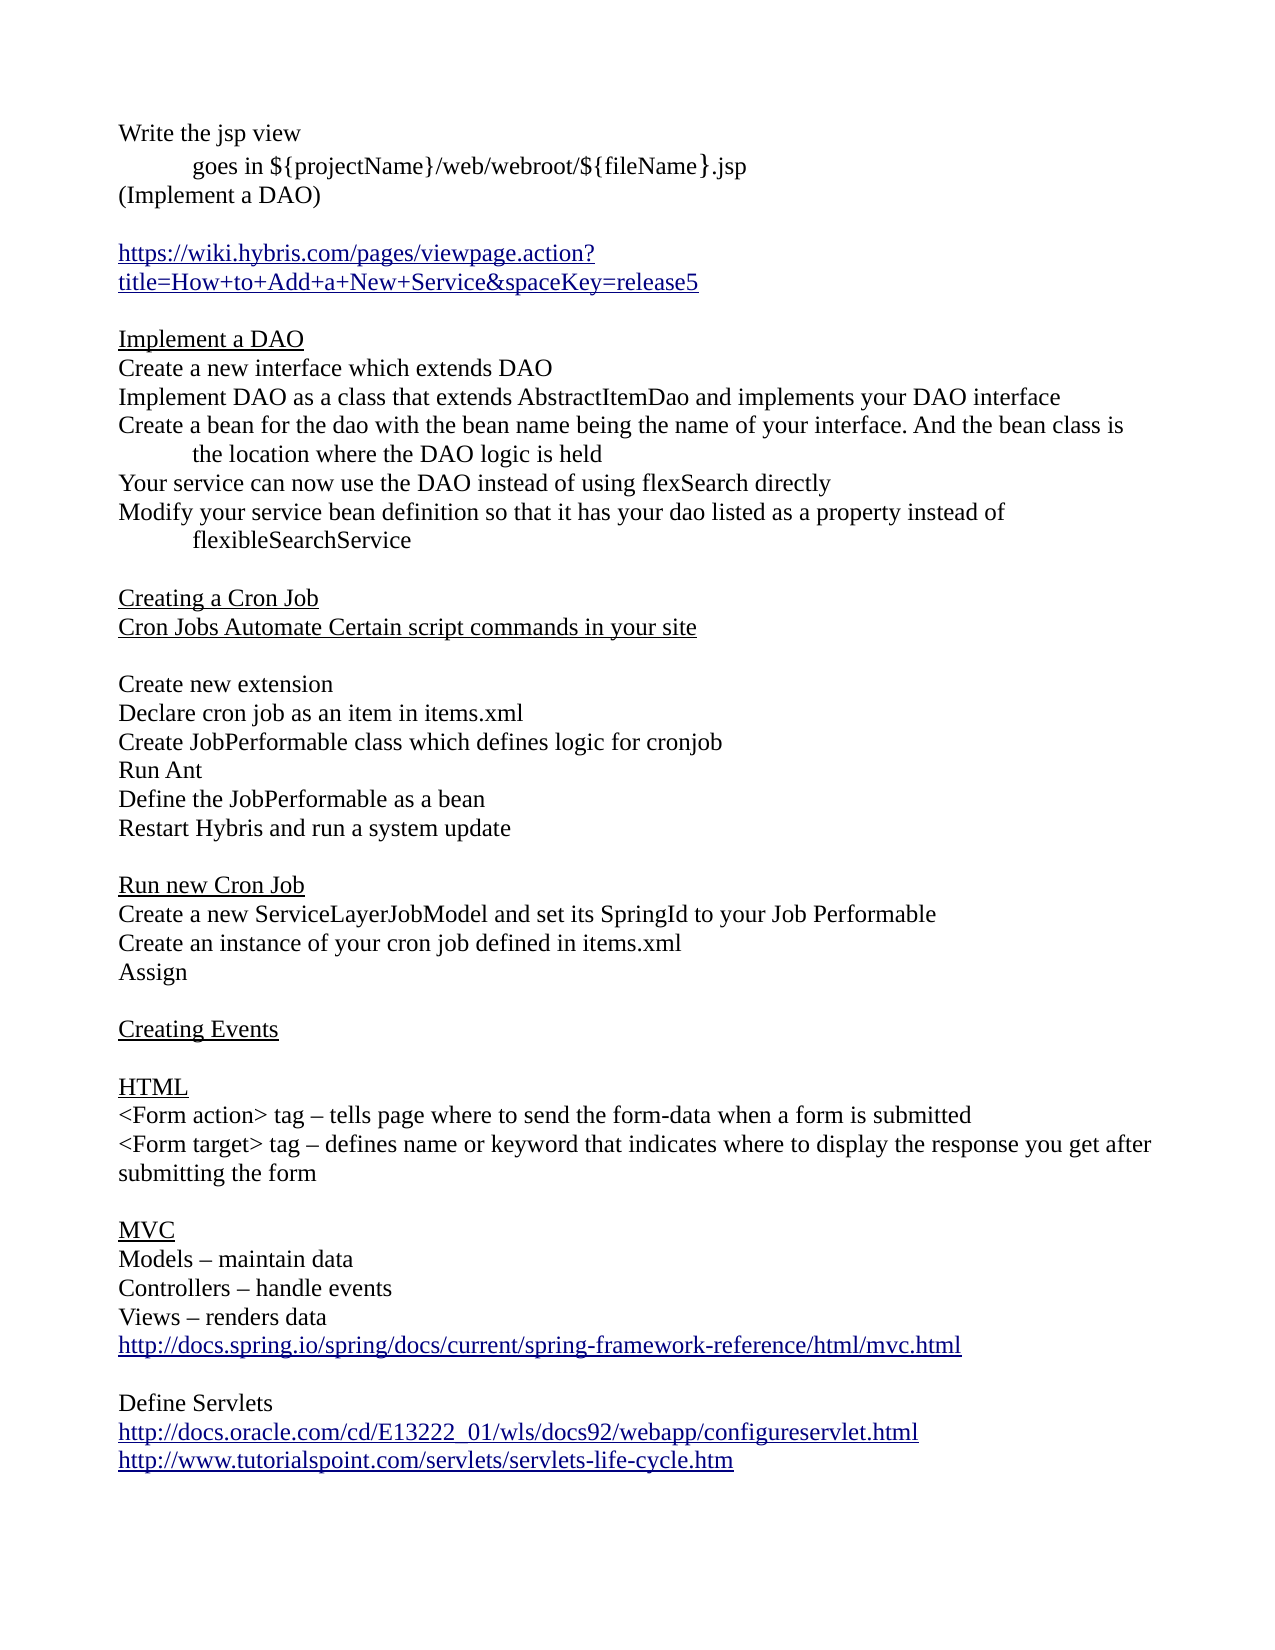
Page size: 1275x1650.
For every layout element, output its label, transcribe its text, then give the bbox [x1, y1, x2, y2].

text <Form action> tag – tells page where to send the form-data when a form is submitted [118, 1100, 1157, 1129]
text Implement a DAO [118, 324, 1157, 353]
text (Implement a DAO) [118, 180, 1157, 209]
text Assign [118, 957, 1157, 985]
text Run new Cron Job [118, 870, 1157, 899]
text MVC [118, 1215, 1157, 1244]
text Models – maintain data [118, 1244, 1157, 1273]
text Your service can now use the DAO instead of using flexSearch directly [118, 468, 1157, 497]
text Implement DAO as a class that extends AbstractItemDao and implements your DAO interface [118, 382, 1157, 410]
text https://wiki.hybris.com/pages/viewpage.action?title=How+to+Add+a+New+Service&spaceKey=release5 [118, 238, 1157, 295]
text Define the JobPerformable as a bean [118, 784, 1157, 813]
text Views – renders data [118, 1302, 1157, 1330]
text Create a bean for the dao with the bean name being the name of your interface. And the bean class is the location where the DAO logic is held [118, 410, 1157, 468]
text goes in ${projectName}/web/webroot/${fileName}.jsp [118, 147, 1157, 180]
text http://docs.spring.io/spring/docs/current/spring-framework-reference/html/mvc.html [118, 1330, 1157, 1359]
text Creating a Cron Job [118, 583, 1157, 612]
text Run Ant [118, 755, 1157, 784]
text <Form target> tag – defines name or keyword that indicates where to display the response you get after submitting the form [118, 1129, 1157, 1187]
text Controllers – handle events [118, 1273, 1157, 1302]
text http://docs.oracle.com/cd/E13222_01/wls/docs92/webapp/configureservlet.html [118, 1417, 1157, 1445]
text Cron Jobs Automate Certain script commands in your site [118, 612, 1157, 640]
text Creating Events [118, 1014, 1157, 1043]
text Modify your service bean definition so that it has your dao listed as a property instead of flexibleSearchService [118, 497, 1157, 554]
text Write the jsp view [118, 118, 1157, 147]
text Create new extension [118, 669, 1157, 698]
text Declare cron job as an item in items.xml [118, 698, 1157, 727]
text HTML [118, 1072, 1157, 1100]
text Restart Hybris and run a system update [118, 813, 1157, 842]
text Define Servlets [118, 1388, 1157, 1417]
text Create an instance of your cron job defined in items.xml [118, 928, 1157, 957]
text http://www.tutorialspoint.com/servlets/servlets-life-cycle.htm [118, 1445, 1157, 1474]
text Create a new interface which extends DAO [118, 353, 1157, 382]
text Create JobPerformable class which defines logic for cronjob [118, 727, 1157, 755]
text Create a new ServiceLayerJobModel and set its SpringId to your Job Performable [118, 899, 1157, 928]
